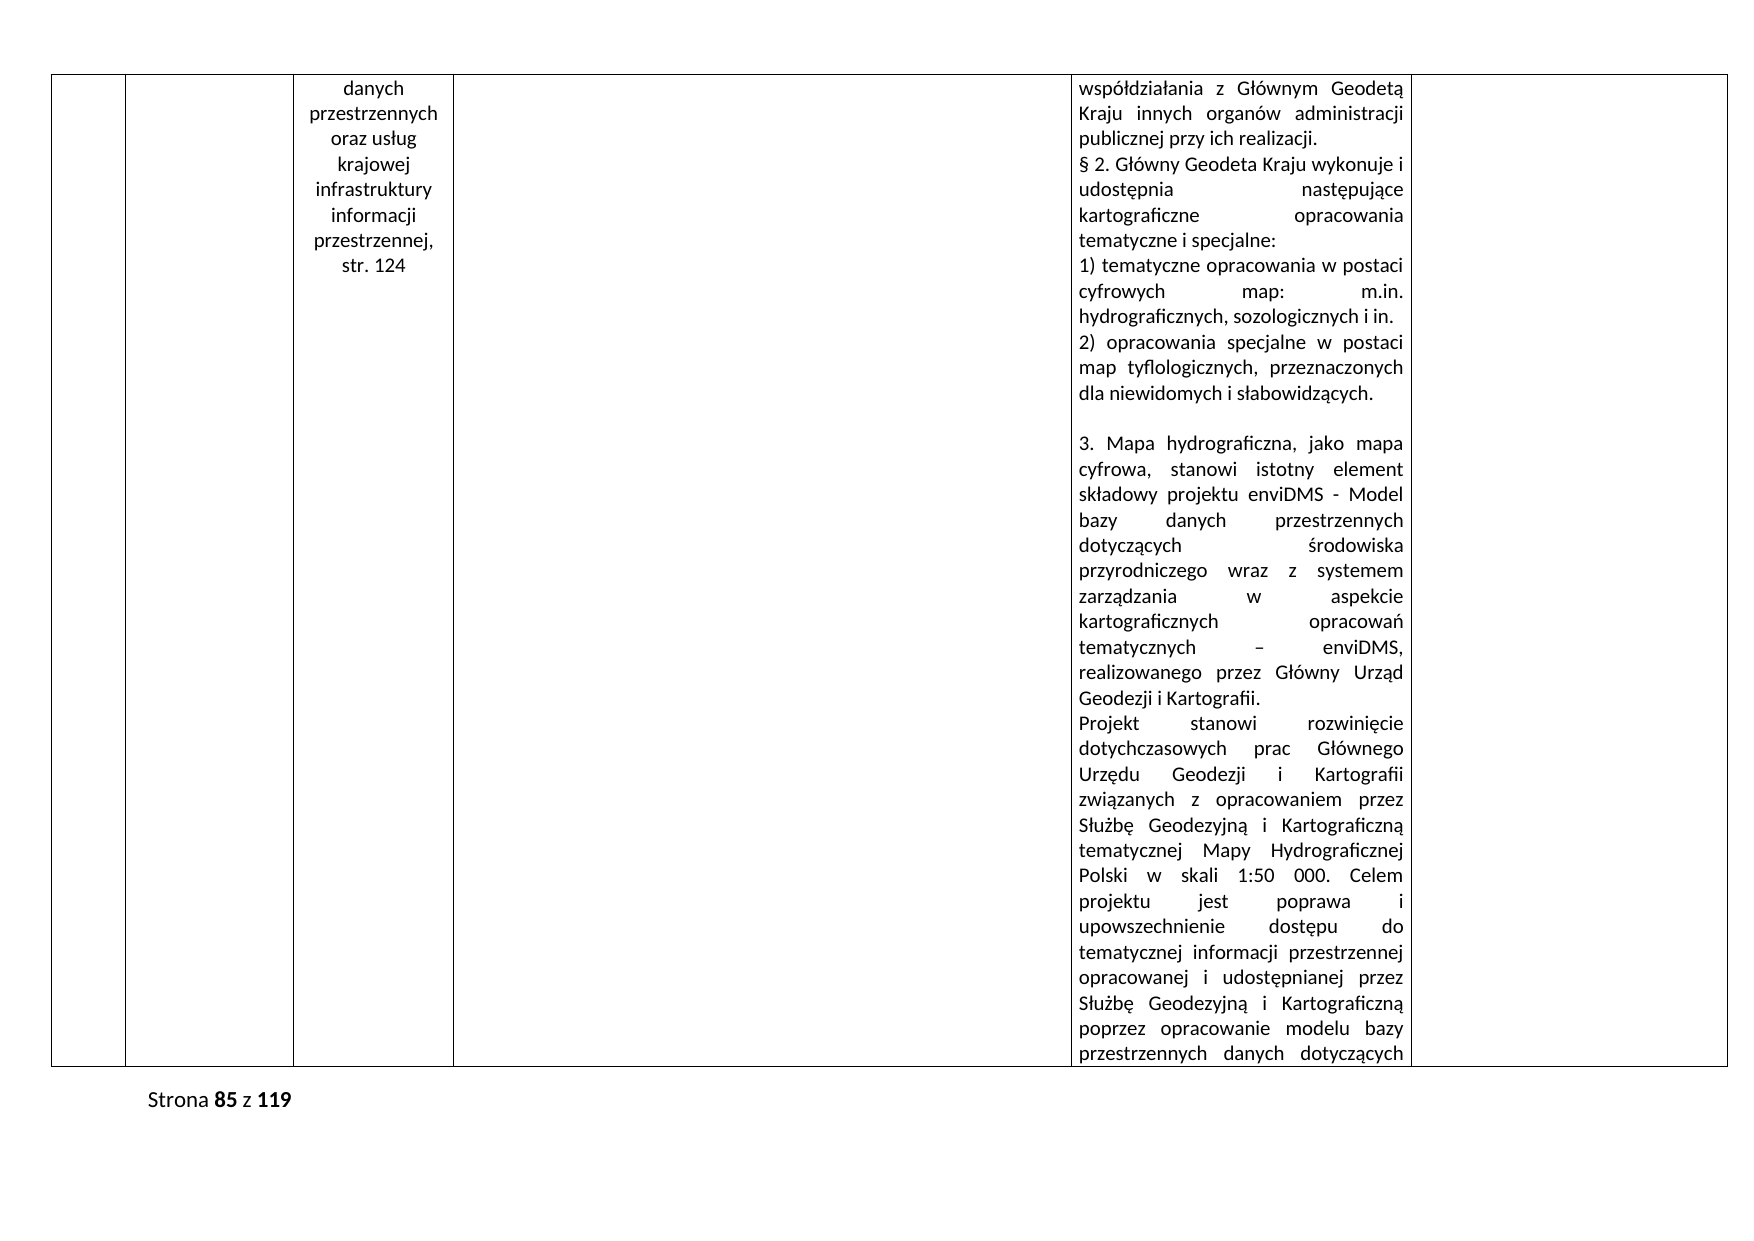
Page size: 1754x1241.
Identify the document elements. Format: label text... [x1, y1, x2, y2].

table_cell [126, 75, 293, 1066]
table_cell [52, 75, 125, 1066]
table_cell współdziałania z Głównym Geodetą Kraju innych organów administracji publicznej przy ich realizacji. § 2. Główny Geodeta Kraju wykonuje i udostępnia następujące kartograficzne opracowania tematyczne i specjalne: 1) tematyczne opracowania w postaci cyfrowych map: m.in. hydrograficznych, sozologicznych i in. 2) opracowania specjalne w postaci map tyflologicznych, przeznaczonych dla niewidomych i słabowidzących. 3. Mapa hydrograficzna, jako mapa cyfrowa, stanowi istotny element składowy projektu enviDMS - Model bazy danych przestrzennych dotyczących środowiska przyrodniczego wraz z systemem zarządzania w aspekcie kartograficznych opracowań tematycznych – enviDMS, realizowanego przez Główny Urząd Geodezji i Kartografii. Projekt stanowi rozwinięcie dotychczasowych prac Głównego Urzędu Geodezji i Kartografii związanych z opracowaniem przez Służbę Geodezyjną i Kartograficzną tematycznej Mapy Hydrograficznej Polski w skali 1:50 000. Celem projektu jest poprawa i upowszechnienie dostępu do tematycznej informacji przestrzennej opracowanej i udostępnianej przez Służbę Geodezyjną i Kartograficzną poprzez opracowanie modelu bazy przestrzennych danych dotyczących [1072, 75, 1411, 1066]
table_cell danych przestrzennych oraz usług krajowej infrastruktury informacji przestrzennej, str. 124 [294, 75, 453, 1066]
table_cell [454, 75, 1071, 1066]
table_cell [1412, 75, 1727, 1066]
